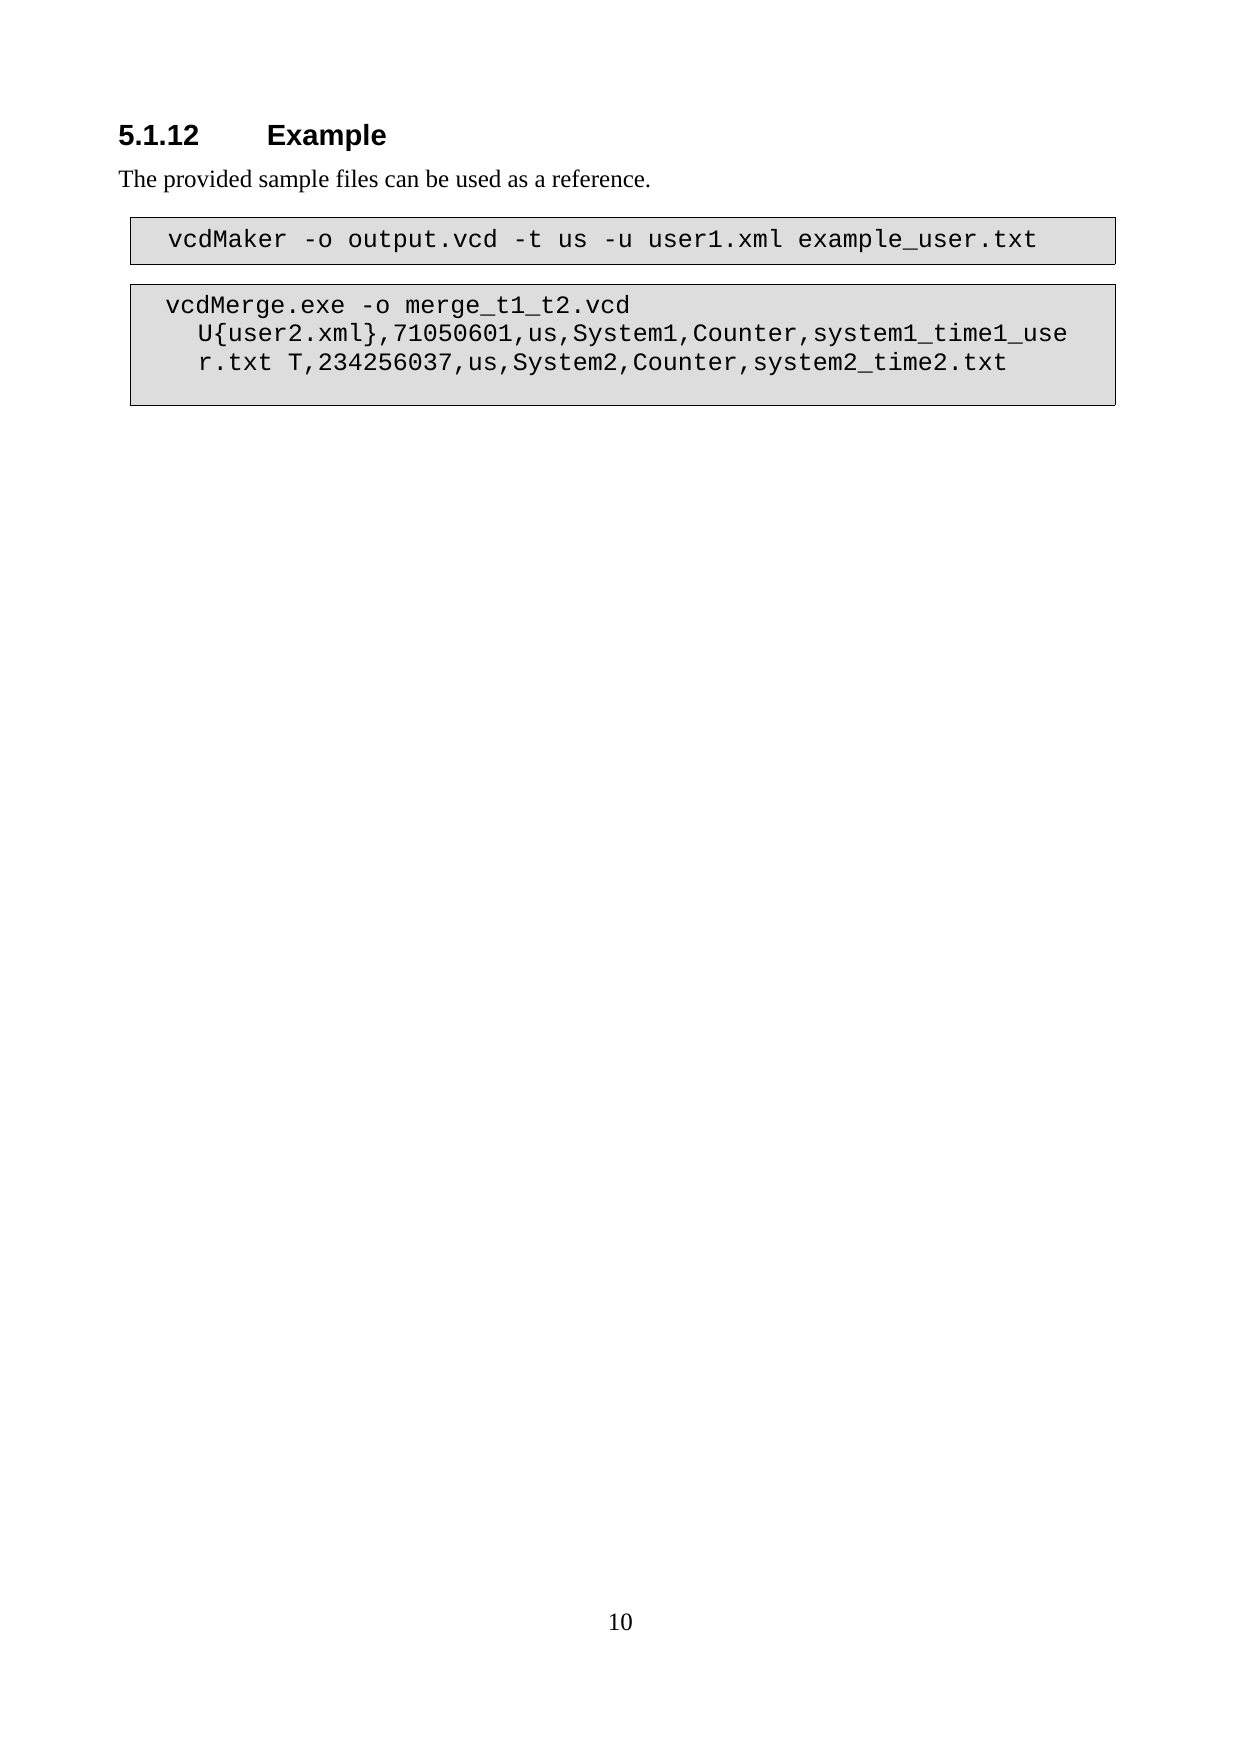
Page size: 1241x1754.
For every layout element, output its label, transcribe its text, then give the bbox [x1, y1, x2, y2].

text vcdMaker -o output.vcd -t us -u user1.xml example_user.txt [168, 226, 1043, 254]
subtitle Example [118, 118, 1122, 152]
text The provided sample files can be used as a reference. [118, 164, 1122, 193]
text vcdMerge.exe -o merge_t1_t2.vcd U{user2.xml},71050601,us,System1,Counter,system1_time1_user.txt T,234256037,us,System2,Counter,system2_time2.txt [165, 293, 1071, 378]
